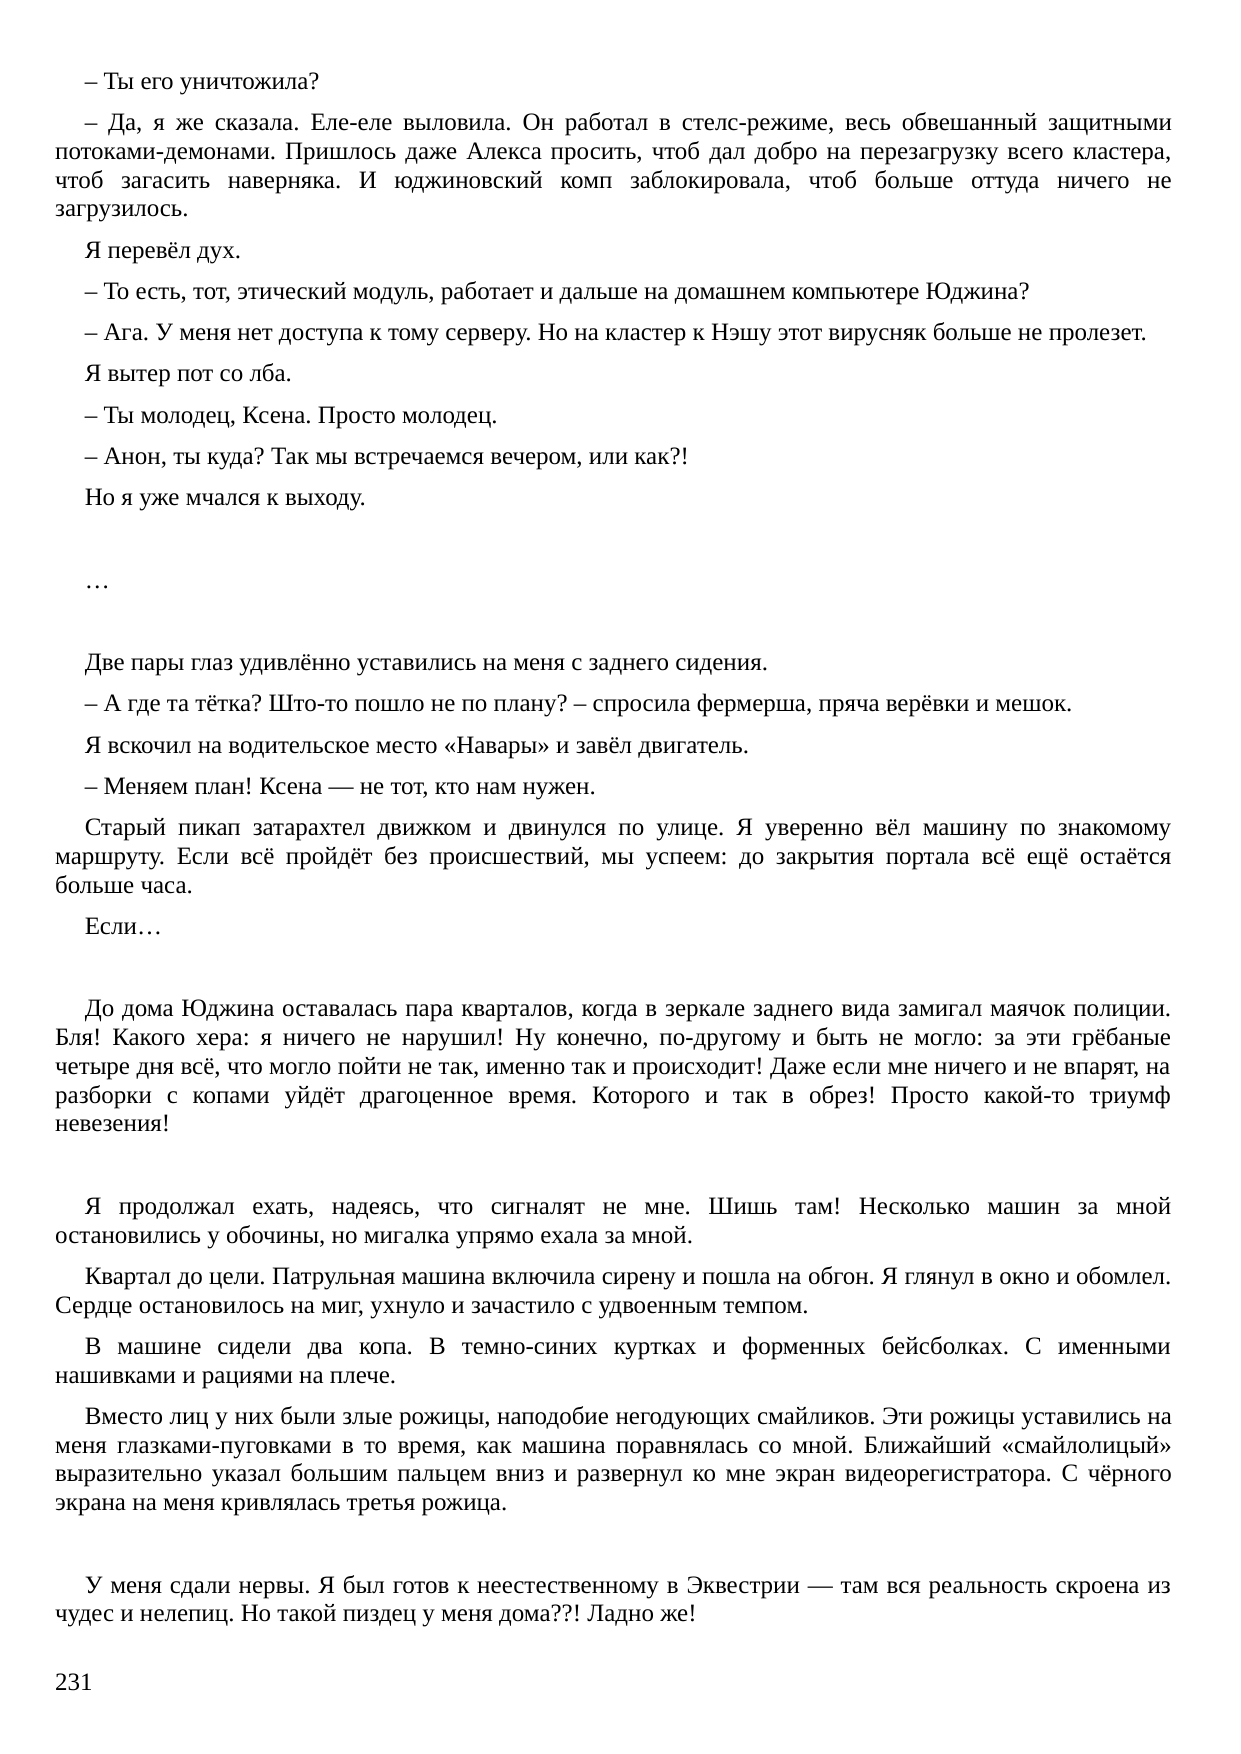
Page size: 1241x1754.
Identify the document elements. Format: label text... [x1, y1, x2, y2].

text Я перевёл дух. [55, 235, 1173, 263]
text В машине сидели два копа. В темно-синих куртках и форменных бейсболках. С именными нашивками и рациями на плече. [55, 1331, 1173, 1388]
text – Анон, ты куда? Так мы встречаемся вечером, или как?! [55, 441, 1173, 470]
text Квартал до цели. Патрульная машина включила сирену и пошла на обгон. Я глянул в окно и обомлел. Сердце остановилось на миг, ухнуло и зачастило с удвоенным темпом. [55, 1261, 1173, 1318]
text – Да, я же сказала. Еле-еле выловила. Он работал в стелс-режиме, весь обвешанный защитными потоками-демонами. Пришлось даже Алекса просить, чтоб дал добро на перезагрузку всего кластера, чтоб загасить наверняка. И юджиновский комп заблокировала, чтоб больше оттуда ничего не загрузилось. [55, 107, 1173, 222]
text – Ага. У меня нет доступа к тому серверу. Но на кластер к Нэшу этот вирусняк больше не пролезет. [55, 317, 1173, 346]
text Но я уже мчался к выходу. [55, 482, 1173, 511]
text Две пары глаз удивлённо уставились на меня с заднего сидения. [55, 647, 1173, 676]
text У меня сдали нервы. Я был готов к неестественному в Эквестрии — там вся реальность скроена из чудес и нелепиц. Но такой пиздец у меня дома??! Ладно же! [55, 1570, 1173, 1627]
text – Ты его уничтожила? [55, 66, 1173, 95]
text Если… [55, 911, 1173, 940]
text – Меняем план! Ксена — не тот, кто нам нужен. [55, 771, 1173, 800]
text Вместо лиц у них были злые рожицы, наподобие негодующих смайликов. Эти рожицы уставились на меня глазками-пуговками в то время, как машина поравнялась со мной. Ближайший «смайлолицый» выразительно указал большим пальцем вниз и развернул ко мне экран видеорегистратора. С чёрного экрана на меня кривлялась третья рожица. [55, 1401, 1173, 1516]
text … [55, 565, 1173, 593]
text Я продолжал ехать, надеясь, что сигналят не мне. Шишь там! Несколько машин за мной остановились у обочины, но мигалка упрямо ехала за мной. [55, 1191, 1173, 1248]
text До дома Юджина оставалась пара кварталов, когда в зеркале заднего вида замигал маячок полиции. Бля! Какого хера: я ничего не нарушил! Ну конечно, по-другому и быть не могло: за эти грёбаные четыре дня всё, что могло пойти не так, именно так и происходит! Даже если мне ничего и не впарят, на разборки с копами уйдёт драгоценное время. Которого и так в обрез! Просто какой-то триумф невезения! [55, 993, 1173, 1137]
text Я вскочил на водительское место «Навары» и завёл двигатель. [55, 730, 1173, 758]
text Я вытер пот со лба. [55, 358, 1173, 387]
text – А где та тётка? Што-то пошло не по плану? – спросила фермерша, пряча верёвки и мешок. [55, 688, 1173, 717]
text – Ты молодец, Ксена. Просто молодец. [55, 400, 1173, 428]
text Старый пикап затарахтел движком и двинулся по улице. Я уверенно вёл машину по знакомому маршруту. Если всё пройдёт без происшествий, мы успеем: до закрытия портала всё ещё остаётся больше часа. [55, 812, 1173, 898]
text – То есть, тот, этический модуль, работает и дальше на домашнем компьютере Юджина? [55, 276, 1173, 305]
